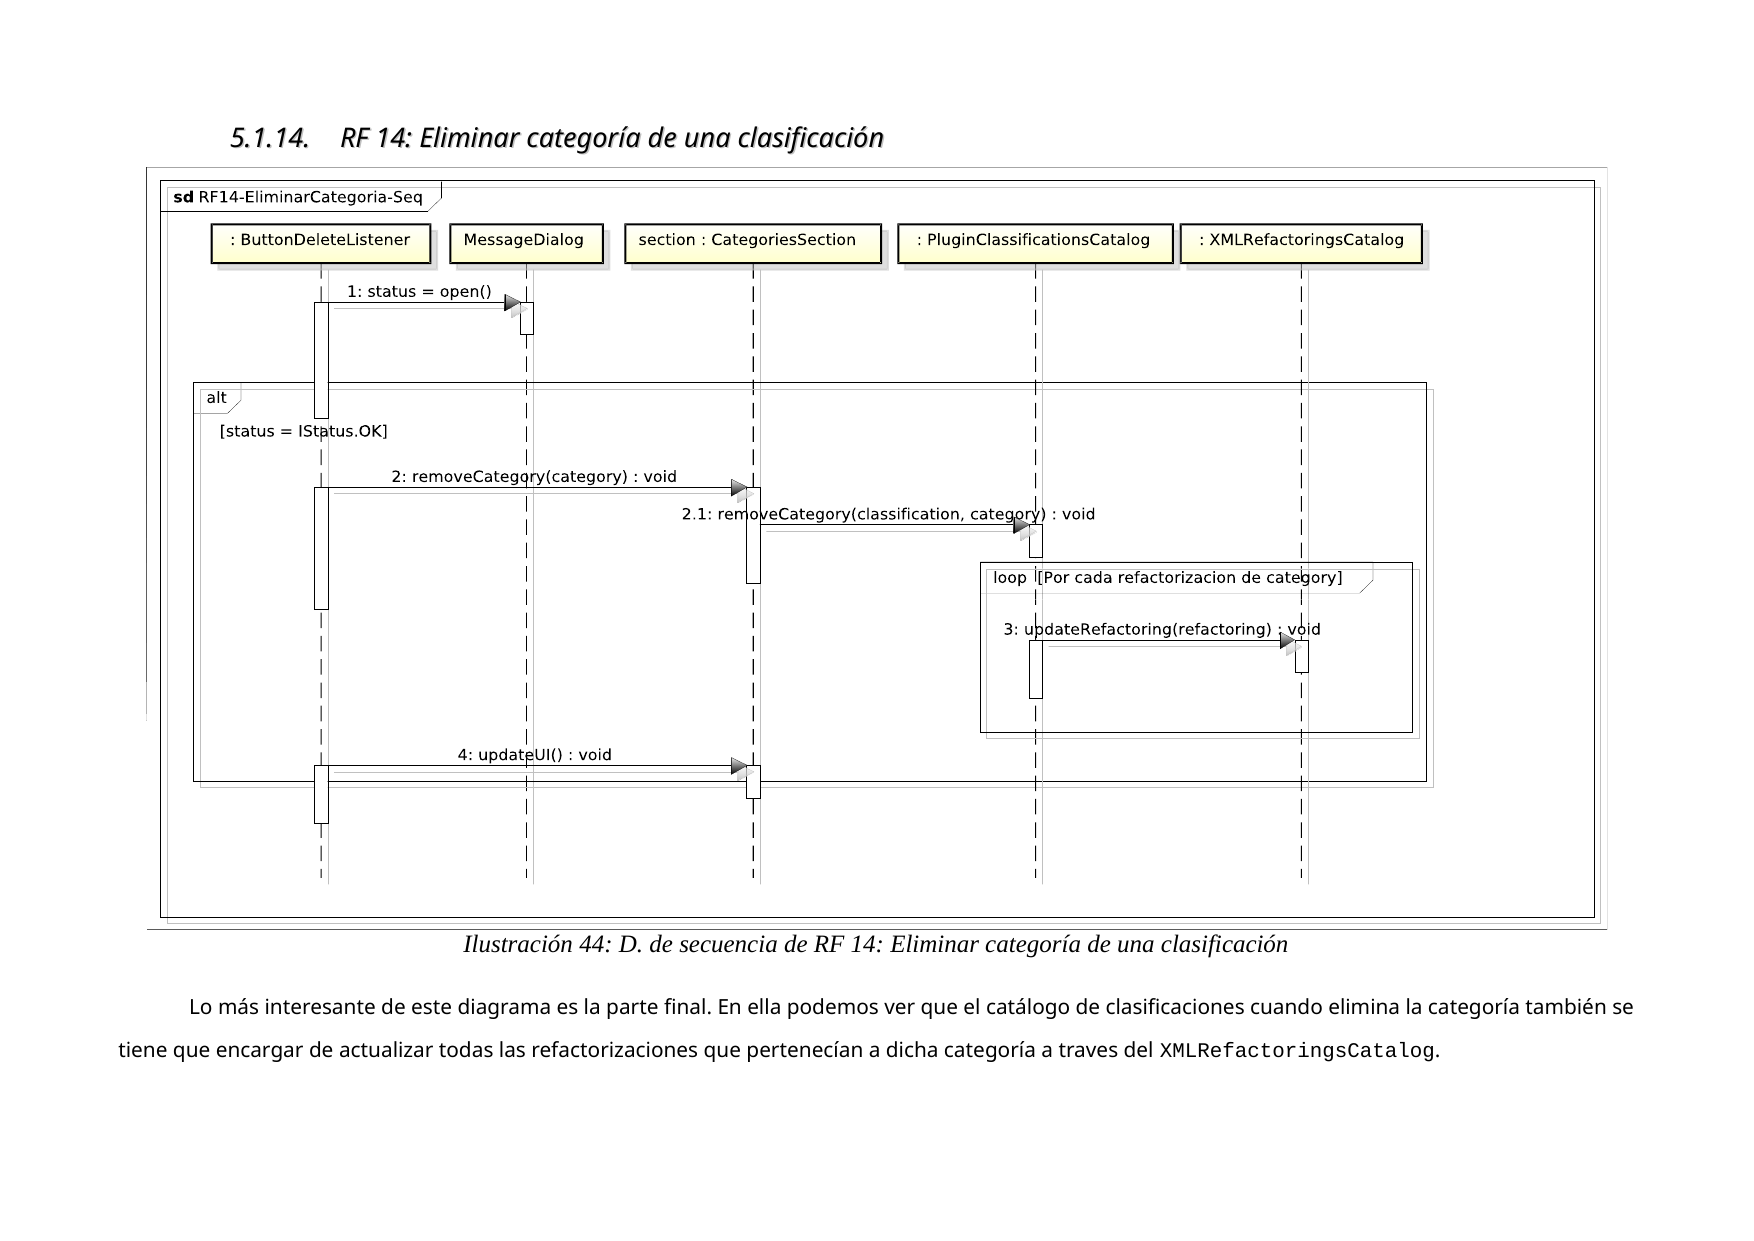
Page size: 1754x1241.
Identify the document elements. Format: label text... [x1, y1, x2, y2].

text Lo más interesante de este diagrama es la parte final. En ella podemos ver que el catálogo de clasificaciones cuando elimina la categoría también se tiene que encargar de actualizar todas las refactorizaciones que pertenecían a dicha categoría a traves del XMLRefactoringsCatalog. [118, 167, 1636, 1064]
subtitle RF 14: Eliminar categoría de una clasificación [310, 118, 1636, 155]
text Ilustración 44: D. de secuencia de RF 14: Eliminar categoría de una clasificación [139, 180, 1615, 958]
